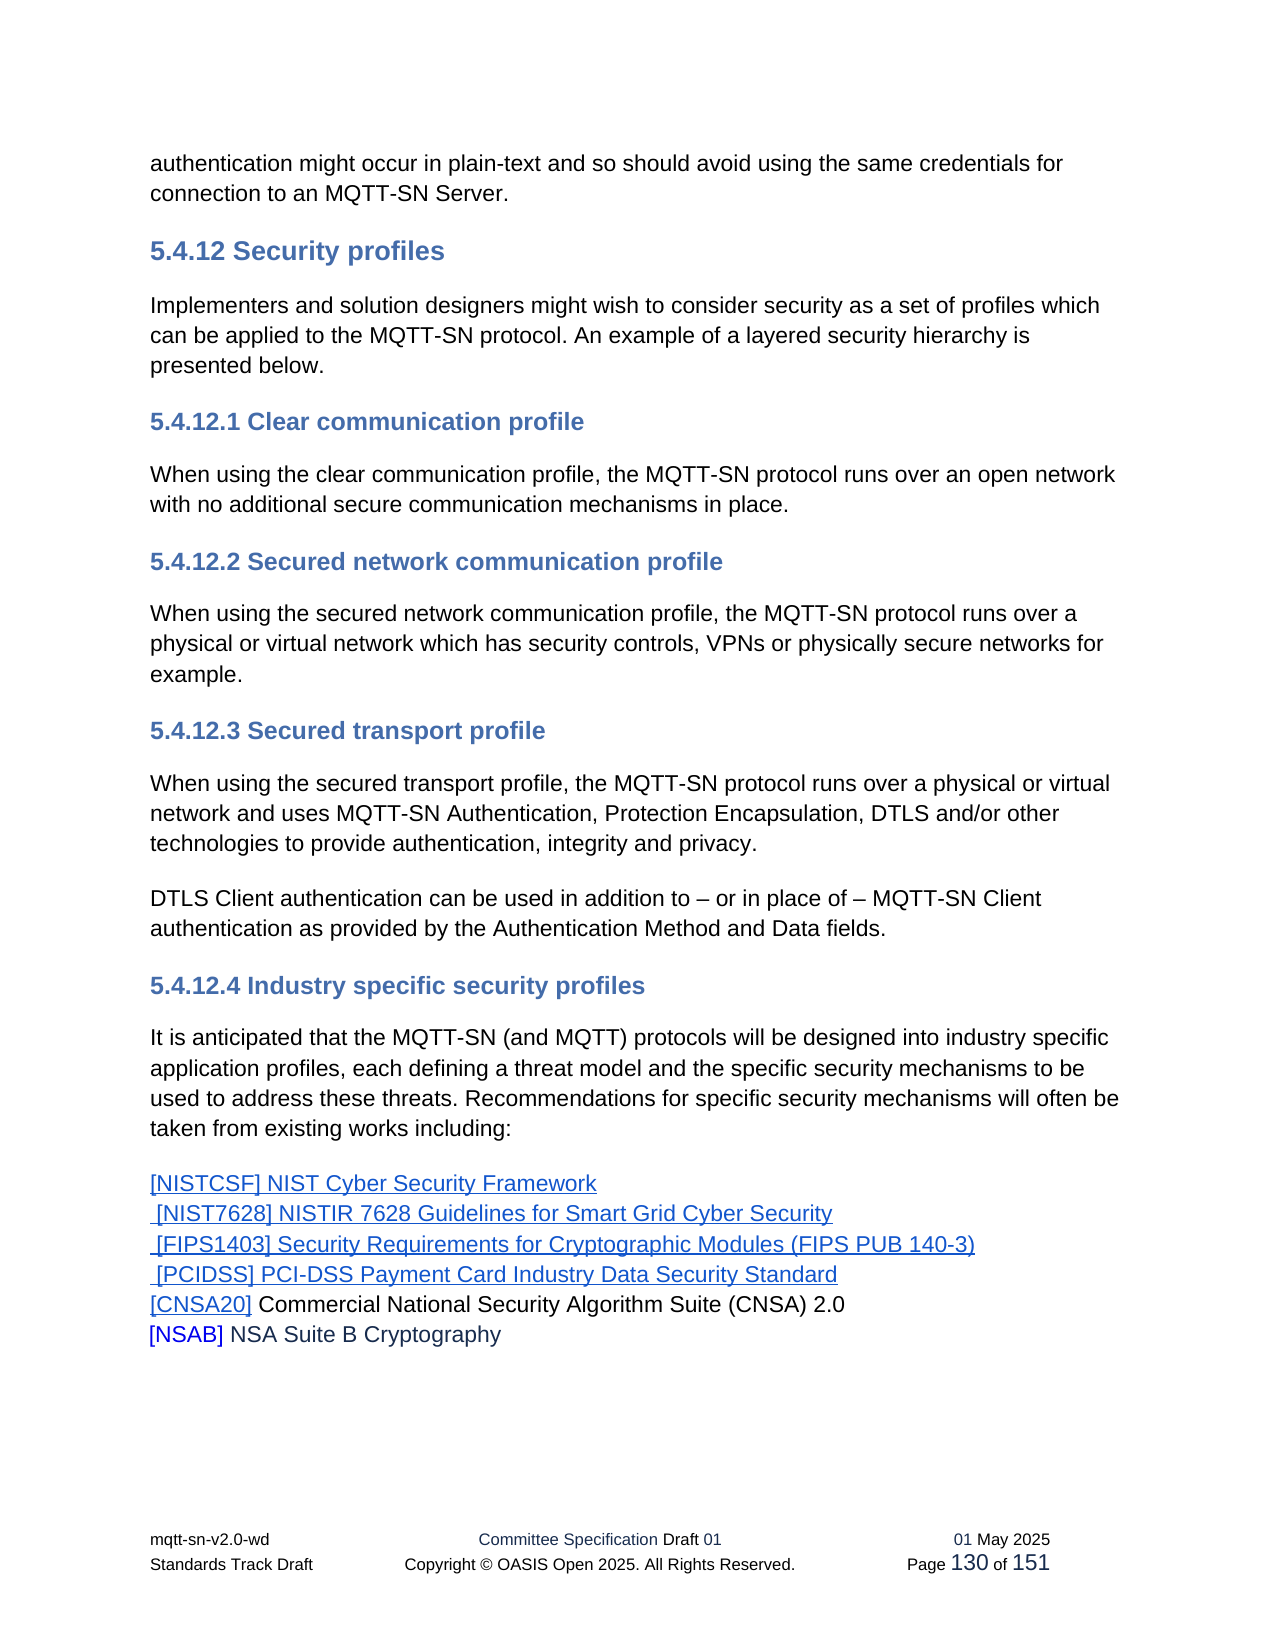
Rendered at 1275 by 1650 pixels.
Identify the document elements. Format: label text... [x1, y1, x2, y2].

text [NSAB] NSA Suite B Cryptography [148, 1321, 1124, 1348]
subtitle 5.4.12.3 Secured transport profile [150, 716, 1124, 744]
subtitle 5.4.12 Security profiles [150, 235, 1124, 267]
subtitle 5.4.12.1 Clear communication profile [150, 407, 1124, 436]
text [NISTCSF] NIST Cyber Security Framework [NIST7628] NISTIR 7628 Guidelines for Smart Grid Cyber Security [FIPS1403] Security Requirements for Cryptographic Modules (FIPS PUB 140-3) [PCIDSS] PCI-DSS Payment Card Industry Data Security Standard [CNSA20] Commercial National Security Algorithm Suite (CNSA) 2.0 [150, 1170, 1125, 1317]
subtitle 5.4.12.4 Industry specific security profiles [150, 971, 1124, 999]
text It is anticipated that the MQTT-SN (and MQTT) protocols will be designed into industry specific application profiles, each defining a threat model and the specific security mechanisms to be used to address these threats. Recommendations for specific security mechanisms will often be taken from existing works including: [150, 1024, 1125, 1141]
text When using the clear communication profile, the MQTT-SN protocol runs over an open network with no additional secure communication mechanisms in place. [150, 461, 1125, 518]
text authentication might occur in plain-text and so should avoid using the same credentials for connection to an MQTT-SN Server. [150, 150, 1125, 207]
text When using the secured transport profile, the MQTT-SN protocol runs over a physical or virtual network and uses MQTT-SN Authentication, Protection Encapsulation, DTLS and/or other technologies to provide authentication, integrity and privacy. [150, 769, 1125, 856]
text Implementers and solution designers might wish to consider security as a set of profiles which can be applied to the MQTT-SN protocol. An example of a layered security hierarchy is presented below. [150, 292, 1125, 378]
subtitle 5.4.12.2 Secured network communication profile [150, 546, 1124, 575]
text DTLS Client authentication can be used in addition to – or in place of – MQTT-SN Client authentication as provided by the Authentication Method and Data fields. [150, 885, 1125, 942]
text When using the secured network communication profile, the MQTT-SN protocol runs over a physical or virtual network which has security controls, VPNs or physically secure networks for example. [150, 600, 1125, 687]
